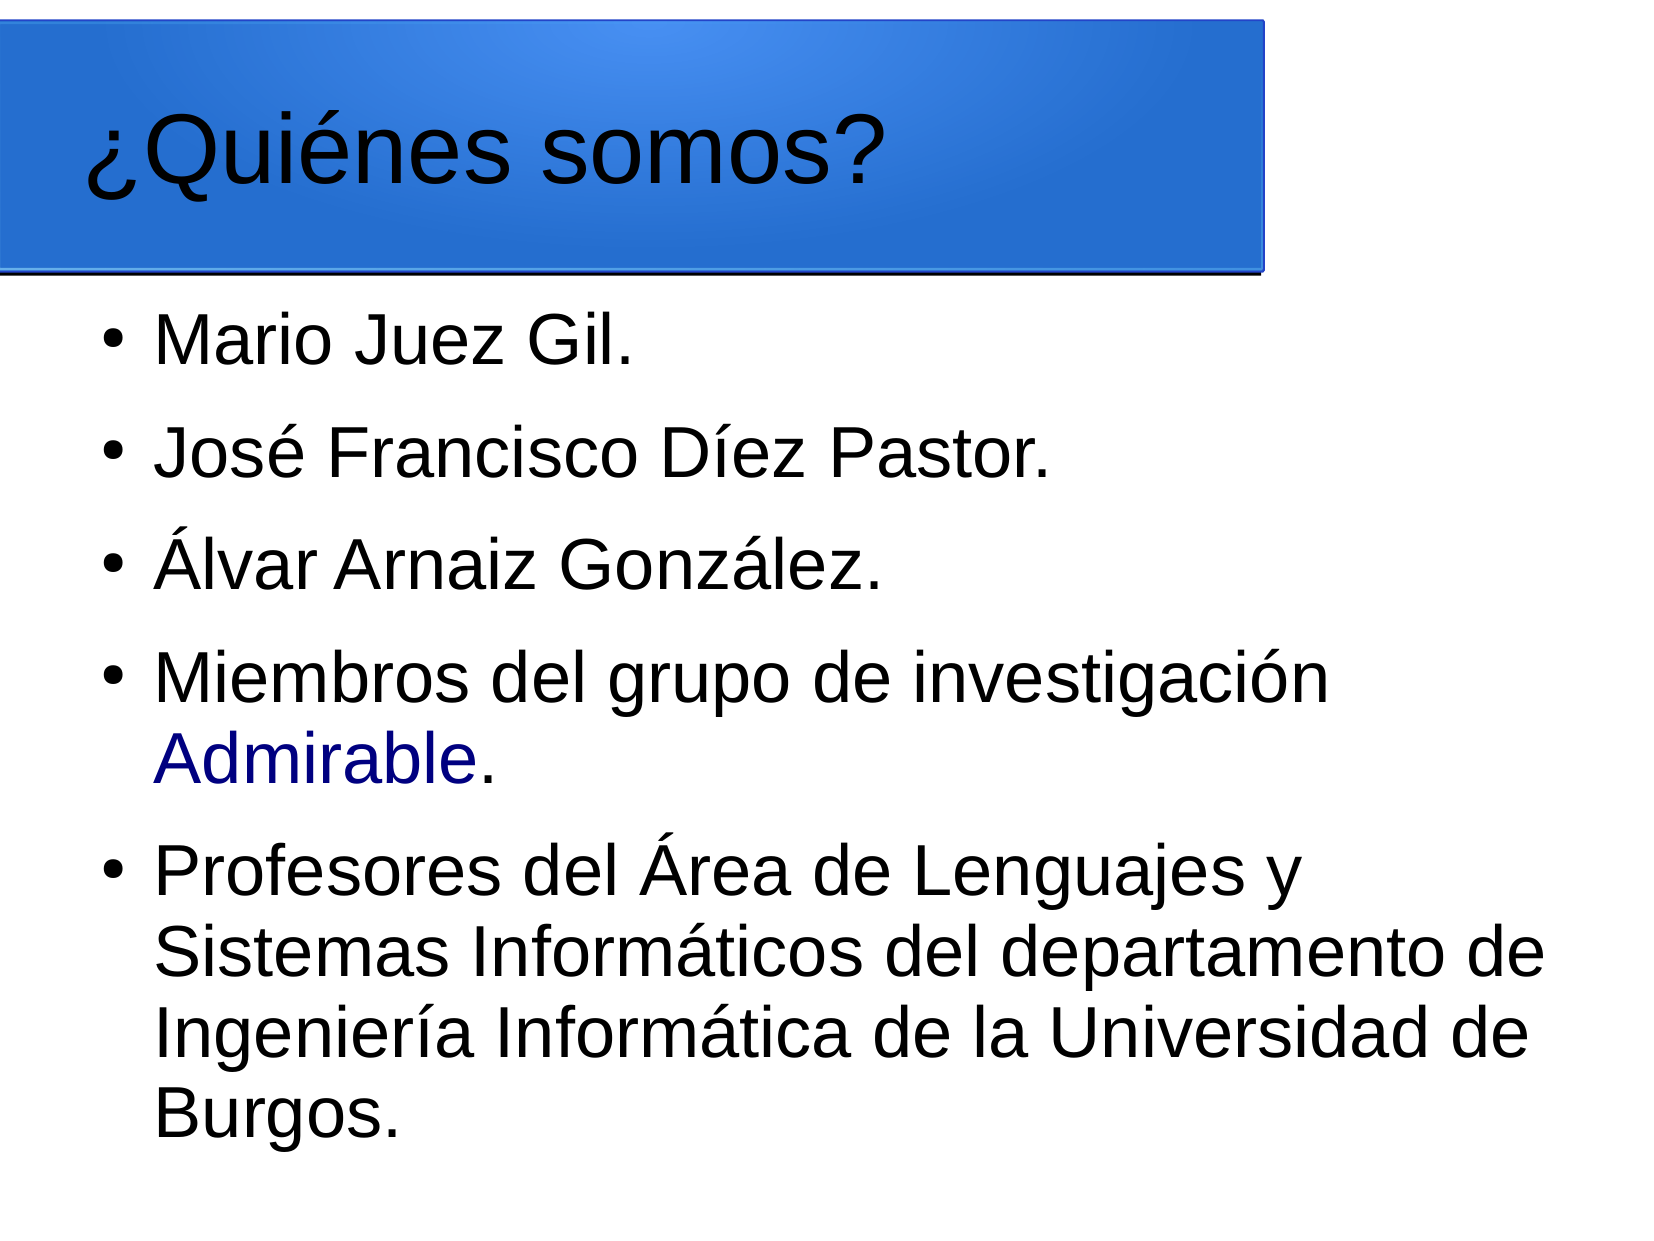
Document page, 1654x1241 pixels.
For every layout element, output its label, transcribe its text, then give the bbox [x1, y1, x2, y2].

list Mario Juez Gil. José Francisco Díez Pastor. Álvar Arnaiz González. Miembros del grupo de investigación Admirable. Profesores del Área de Lenguajes y Sistemas Informáticos del departamento de Ingeniería Informática de la Universidad de Burgos. [82, 299, 1571, 1019]
title ¿Quiénes somos? [82, 47, 1235, 252]
